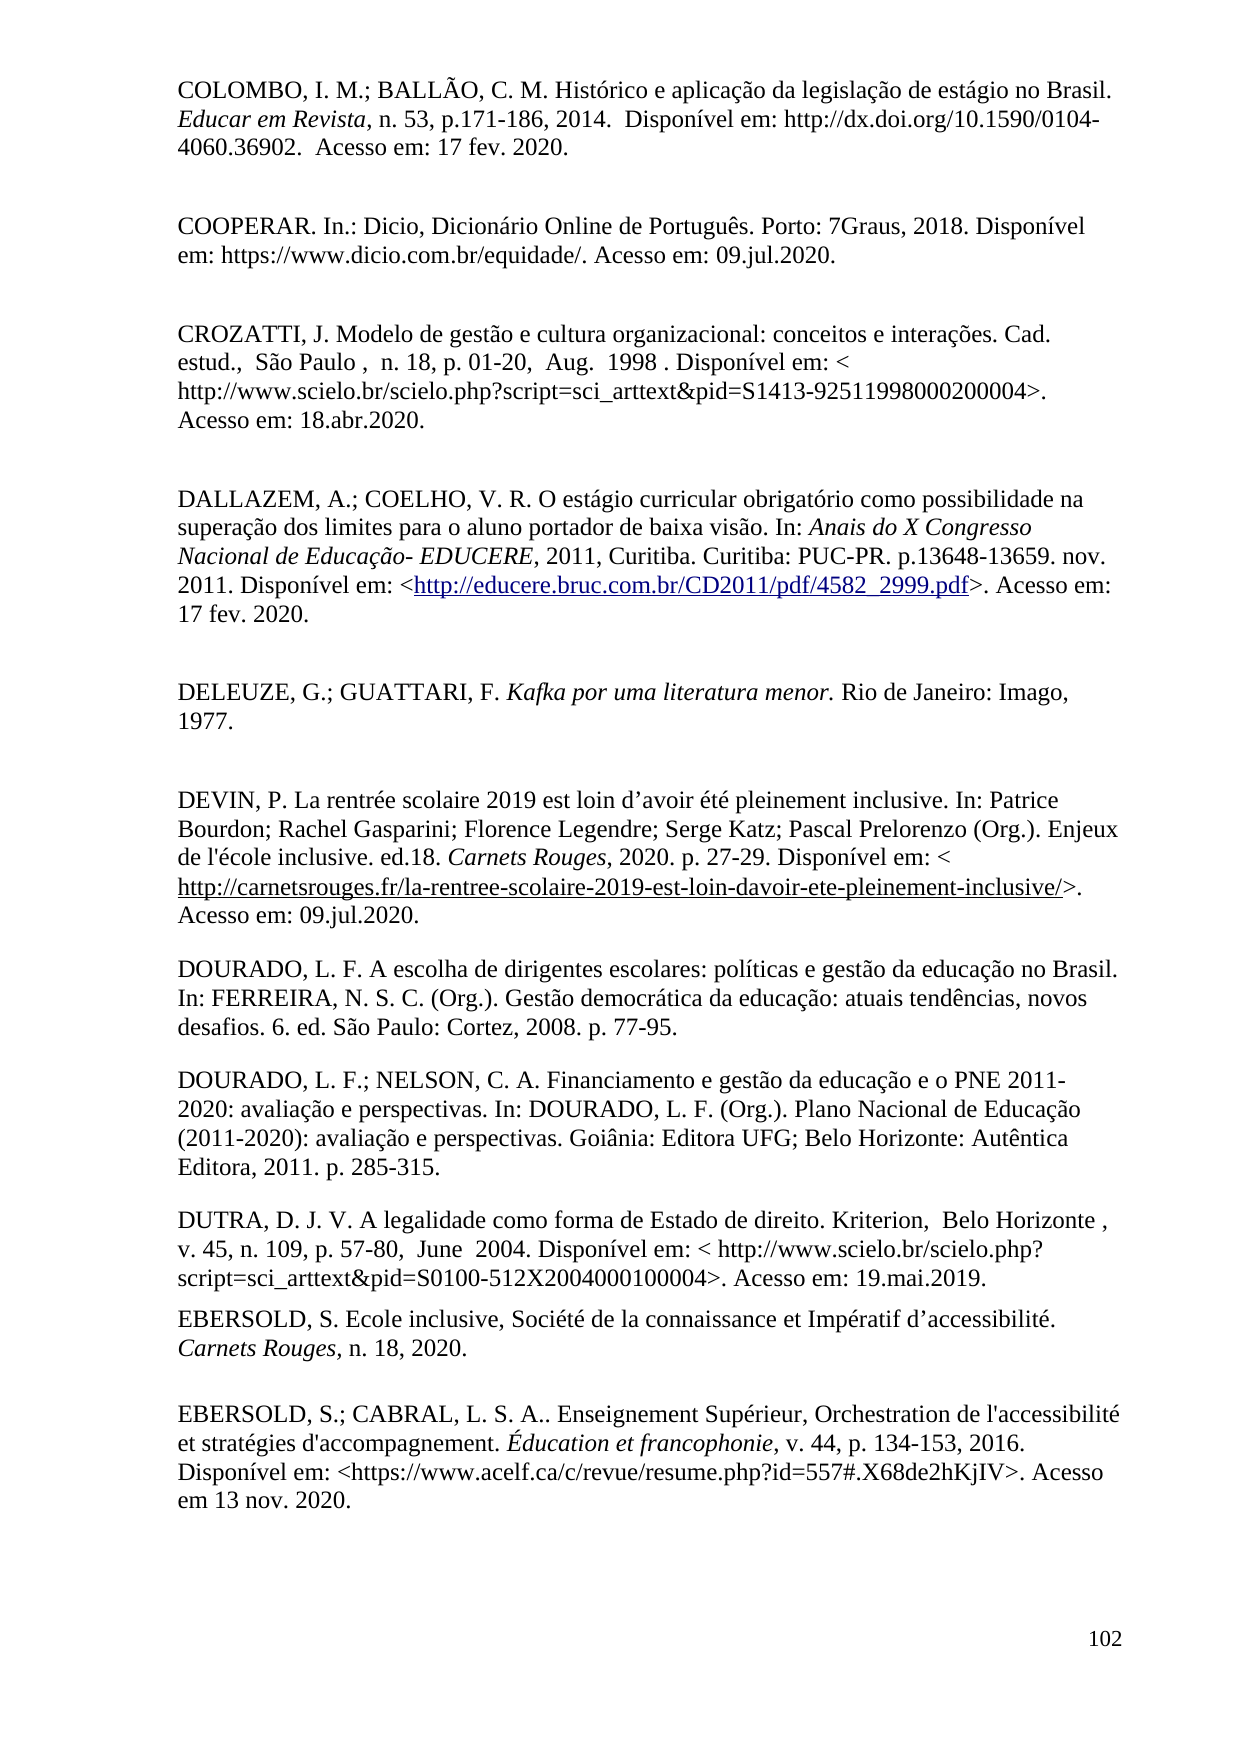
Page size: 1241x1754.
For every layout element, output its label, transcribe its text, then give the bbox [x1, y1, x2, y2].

text DOURADO, L. F. A escolha de dirigentes escolares: políticas e gestão da educação no Brasil. In: FERREIRA, N. S. C. (Org.). Gestão democrática da educação: atuais tendências, novos desafios. 6. ed. São Paulo: Cortez, 2008. p. 77-95. [177, 954, 1122, 1040]
text EBERSOLD, S.; CABRAL, L. S. A.. Enseignement Supérieur, Orchestration de l'accessibilité et stratégies d'accompagnement. Éducation et francophonie, v. 44, p. 134-153, 2016. Disponível em: <https://www.acelf.ca/c/revue/resume.php?id=557#.X68de2hKjIV>. Acesso em 13 nov. 2020. [177, 1399, 1122, 1514]
text DOURADO, L. F.; NELSON, C. A. Financiamento e gestão da educação e o PNE 2011-2020: avaliação e perspectivas. In: DOURADO, L. F. (Org.). Plano Nacional de Educação (2011-2020): avaliação e perspectivas. Goiânia: Editora UFG; Belo Horizonte: Autêntica Editora, 2011. p. 285-315. [177, 1065, 1122, 1180]
text DEVIN, P. La rentrée scolaire 2019 est loin d’avoir été pleinement inclusive. In: Patrice Bourdon; Rachel Gasparini; Florence Legendre; Serge Katz; Pascal Prelorenzo (Org.). Enjeux de l'école inclusive. ed.18. Carnets Rouges, 2020. p. 27-29. Disponível em: < http://carnetsrouges.fr/la-rentree-scolaire-2019-est-loin-davoir-ete-pleinement-inclusive/>. Acesso em: 09.jul.2020. [177, 785, 1122, 929]
text EBERSOLD, S. Ecole inclusive, Société de la connaissance et Impératif d’accessibilité. Carnets Rouges, n. 18, 2020. [177, 1304, 1122, 1362]
text DALLAZEM, A.; COELHO, V. R. O estágio curricular obrigatório como possibilidade na superação dos limites para o aluno portador de baixa visão. In: Anais do X Congresso Nacional de Educação- EDUCERE, 2011, Curitiba. Curitiba: PUC-PR. p.13648-13659. nov. 2011. Disponível em: <http://educere.bruc.com.br/CD2011/pdf/4582_2999.pdf>. Acesso em: 17 fev. 2020. [177, 484, 1122, 627]
text COLOMBO, I. M.; BALLÃO, C. M. Histórico e aplicação da legislação de estágio no Brasil. Educar em Revista, n. 53, p.171-186, 2014. Disponível em: http://dx.doi.org/10.1590/0104-4060.36902. Acesso em: 17 fev. 2020. [177, 75, 1122, 161]
text CROZATTI, J. Modelo de gestão e cultura organizacional: conceitos e interações. Cad. estud., São Paulo , n. 18, p. 01-20, Aug. 1998 . Disponível em: < http://www.scielo.br/scielo.php?script=sci_arttext&pid=S1413-92511998000200004>. Acesso em: 18.abr.2020. [177, 319, 1122, 434]
text COOPERAR. In.: Dicio, Dicionário Online de Português. Porto: 7Graus, 2018. Disponível em: https://www.dicio.com.br/equidade/. Acesso em: 09.jul.2020. [177, 211, 1122, 269]
text DUTRA, D. J. V. A legalidade como forma de Estado de direito. Kriterion, Belo Horizonte , v. 45, n. 109, p. 57-80, June 2004. Disponível em: < http://www.scielo.br/scielo.php?script=sci_arttext&pid=S0100-512X2004000100004>. Acesso em: 19.mai.2019. [177, 1205, 1122, 1292]
text DELEUZE, G.; GUATTARI, F. Kafka por uma literatura menor. Rio de Janeiro: Imago, 1977. [177, 677, 1122, 735]
